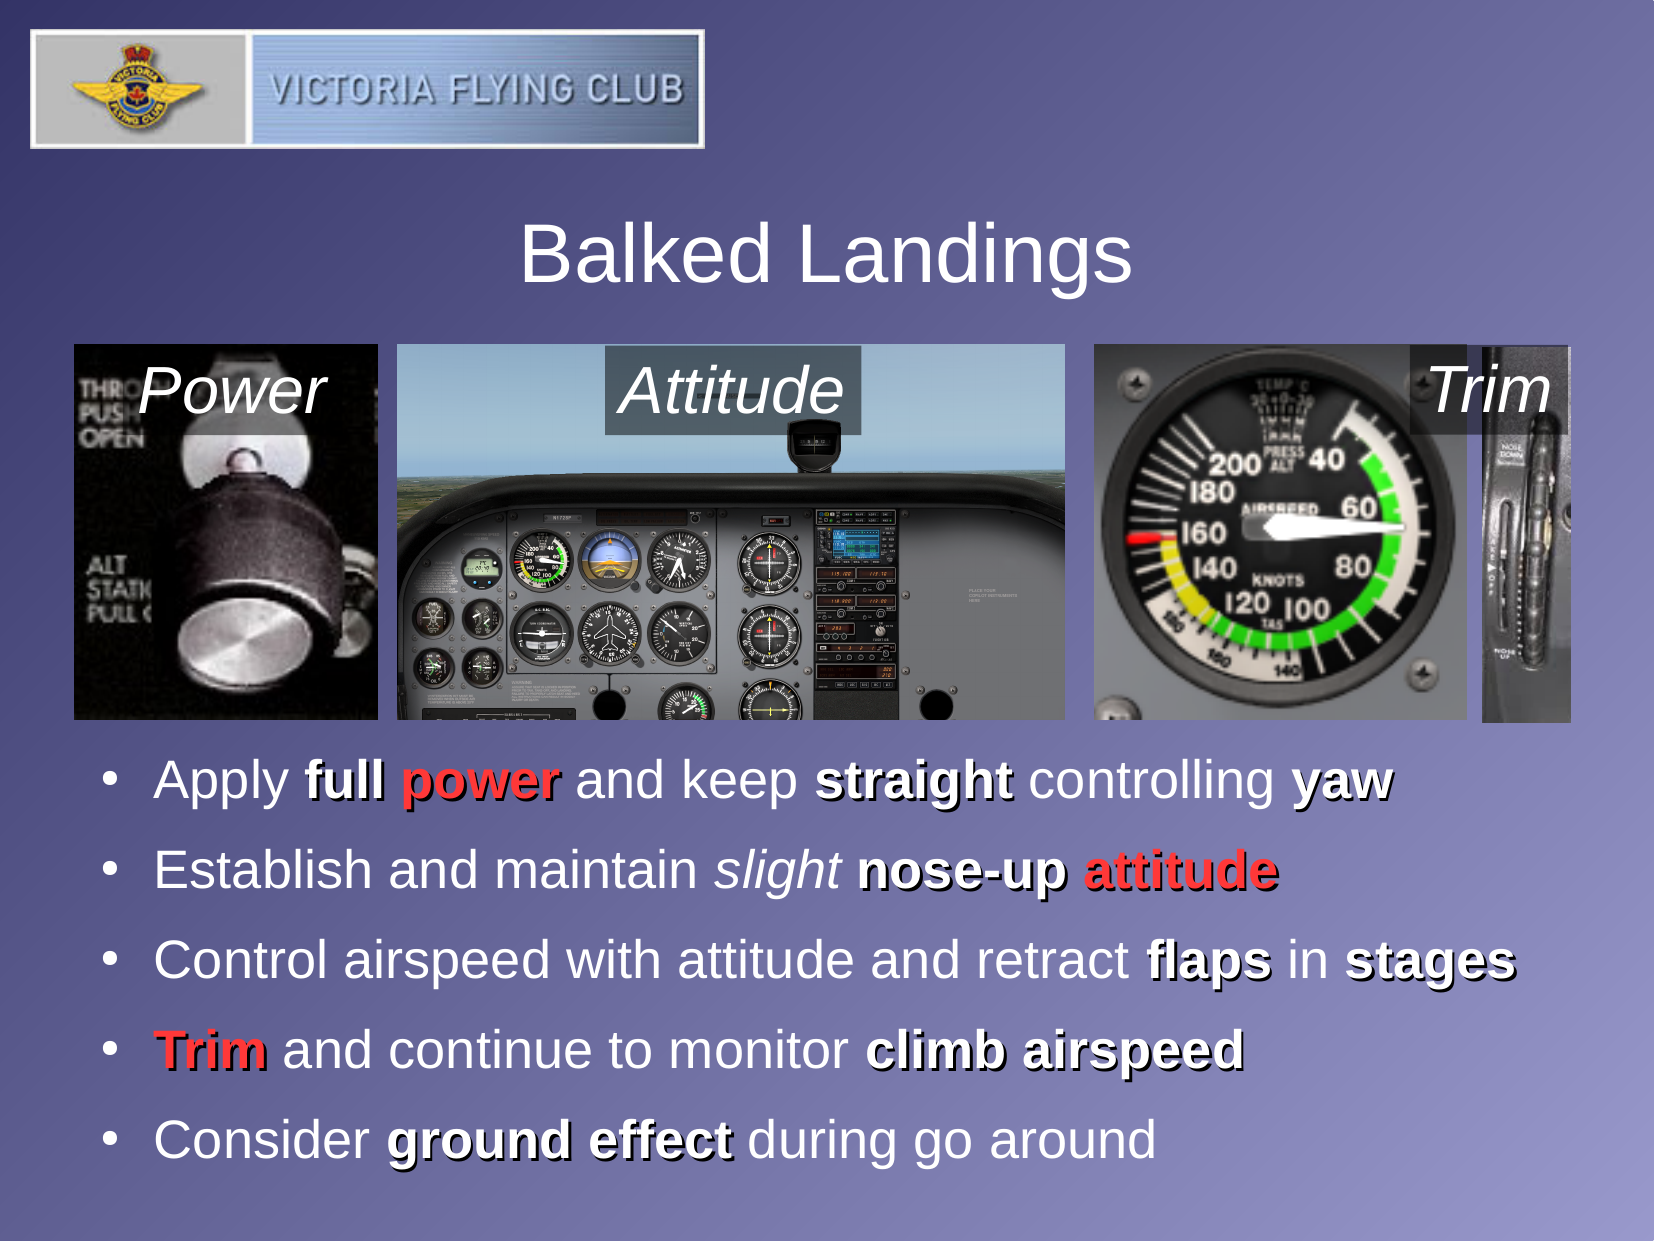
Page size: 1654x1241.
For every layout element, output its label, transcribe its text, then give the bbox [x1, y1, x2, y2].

picture [30, 29, 705, 149]
title Balked Landings [82, 149, 1571, 357]
text_box Trim [1409, 344, 1568, 435]
picture [1094, 344, 1467, 720]
picture [1482, 347, 1571, 723]
picture [74, 344, 378, 720]
list Apply full power and keep straight controlling yaw Establish and maintain slight nose-up attitude Control airspeed with attitude and retract flaps in stages Trim and continue to monitor climb airspeed Consider ground effect during go around [82, 749, 1571, 1200]
text_box Attitude [605, 345, 862, 436]
picture [397, 344, 1065, 720]
text_box Power [122, 345, 343, 436]
